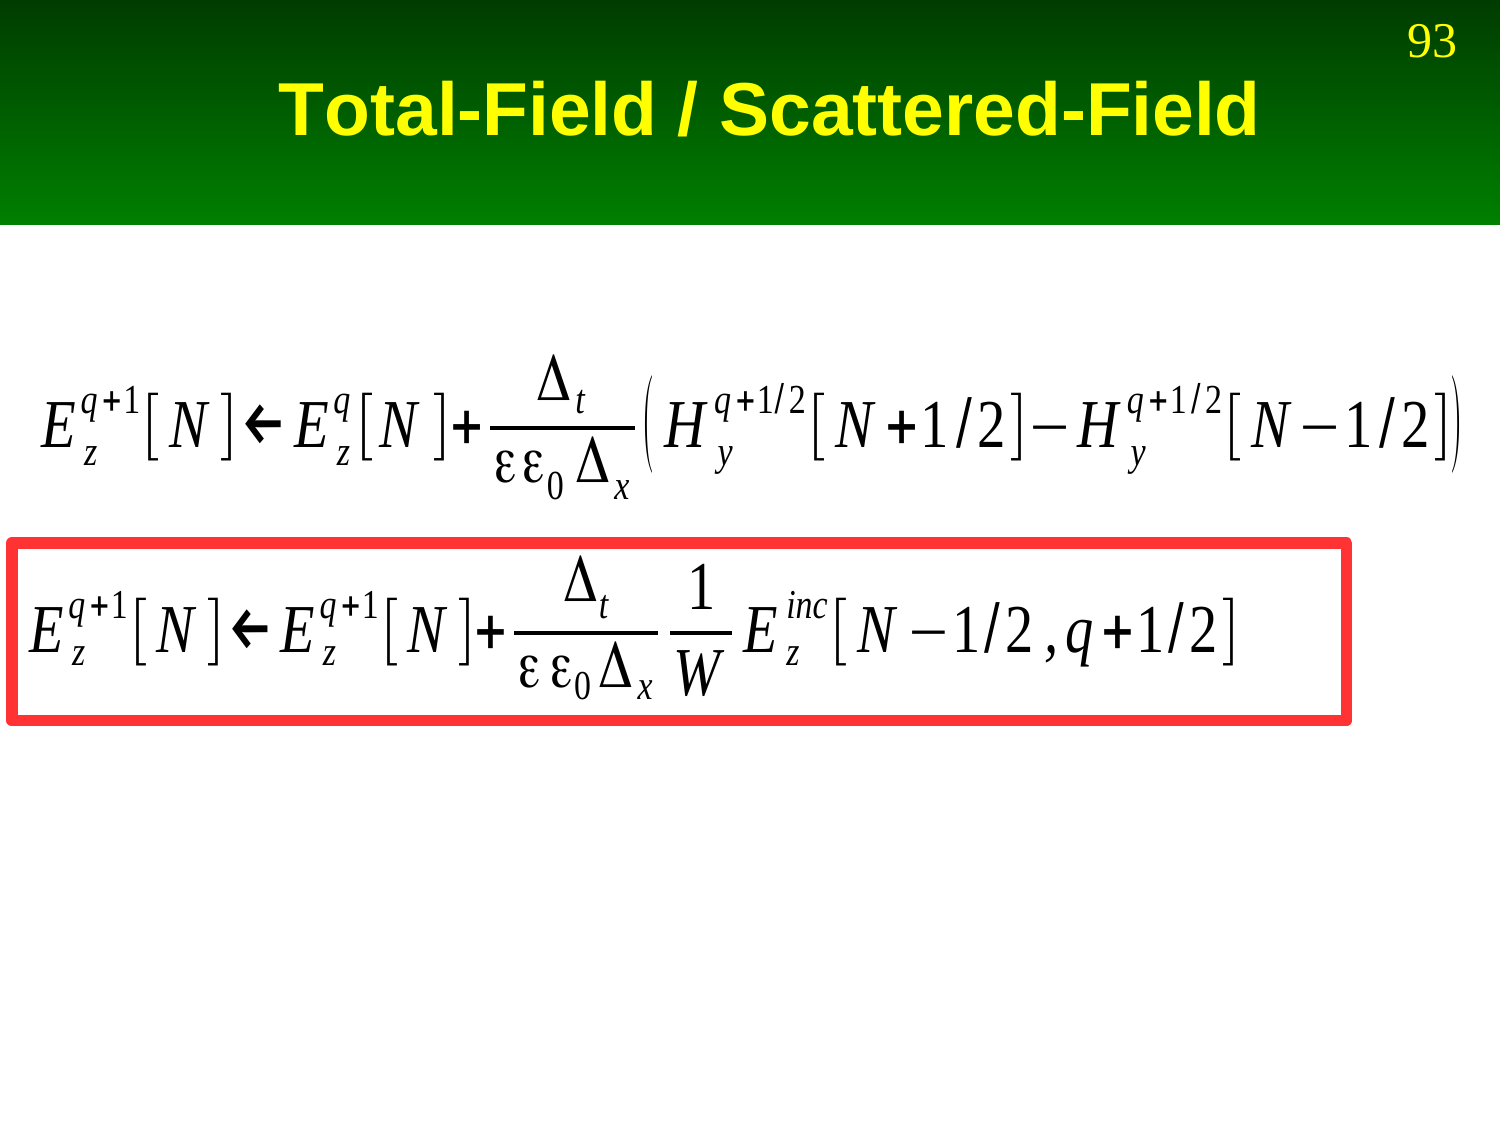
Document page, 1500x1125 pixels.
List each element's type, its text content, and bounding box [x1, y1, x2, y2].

chart [23, 348, 1478, 508]
title Total-Field / Scattered-Field [100, 7, 1441, 204]
chart [18, 549, 1253, 713]
